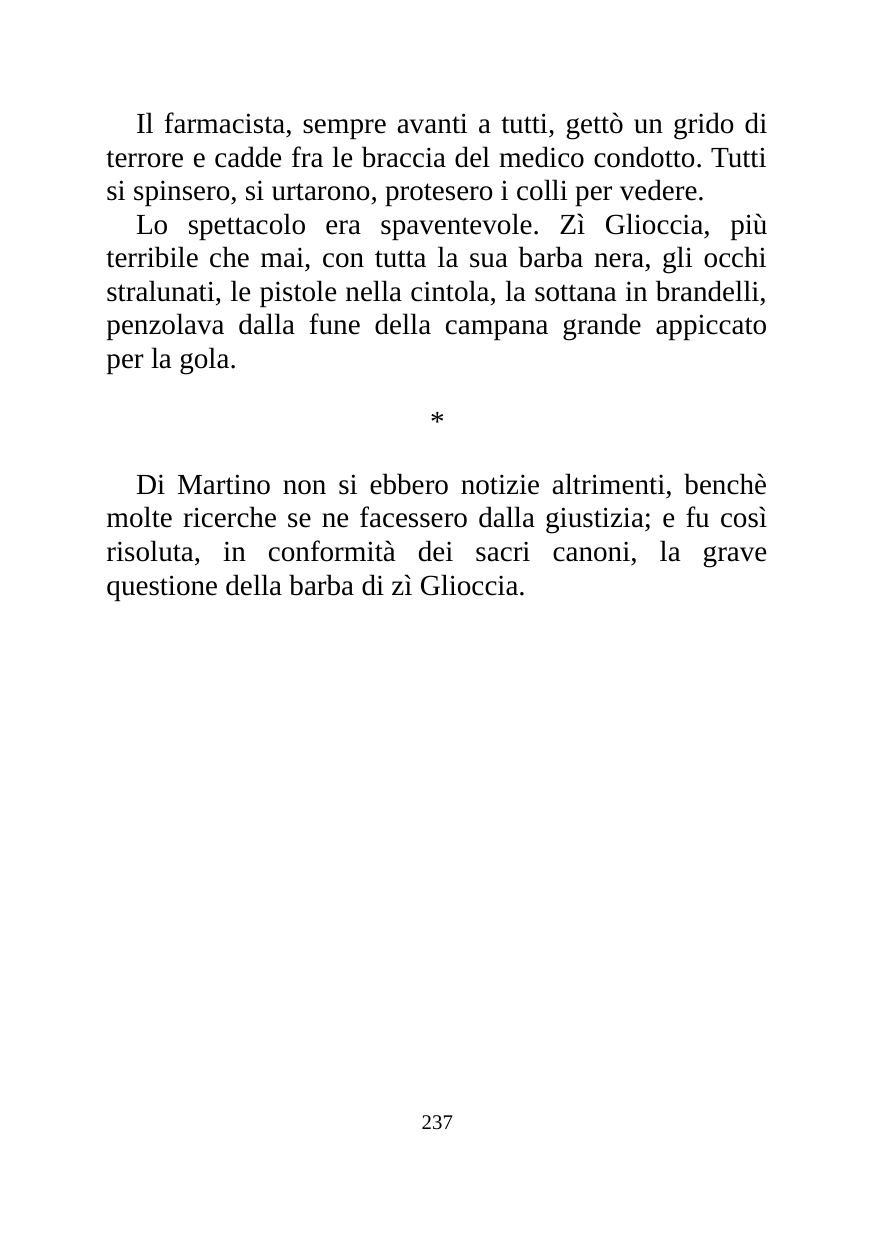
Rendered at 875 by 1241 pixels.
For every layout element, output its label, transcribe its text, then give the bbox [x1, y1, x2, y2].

text Di Martino non si ebbero notizie altrimenti, benchè molte ricerche se ne facessero dalla giustizia; e fu così risoluta, in conformità dei sacri canoni, la grave questione della barba di zì Glioccia. [106, 467, 768, 601]
text * [106, 404, 768, 438]
text Lo spettacolo era spaventevole. Zì Glioccia, più terribile che mai, con tutta la sua barba nera, gli occhi stralunati, le pistole nella cintola, la sottana in brandelli, penzolava dalla fune della campana grande appiccato per la gola. [106, 207, 768, 374]
text Il farmacista, sempre avanti a tutti, gettò un grido di terrore e cadde fra le braccia del medico condotto. Tutti si spinsero, si urtarono, protesero i colli per vedere. [106, 106, 768, 207]
